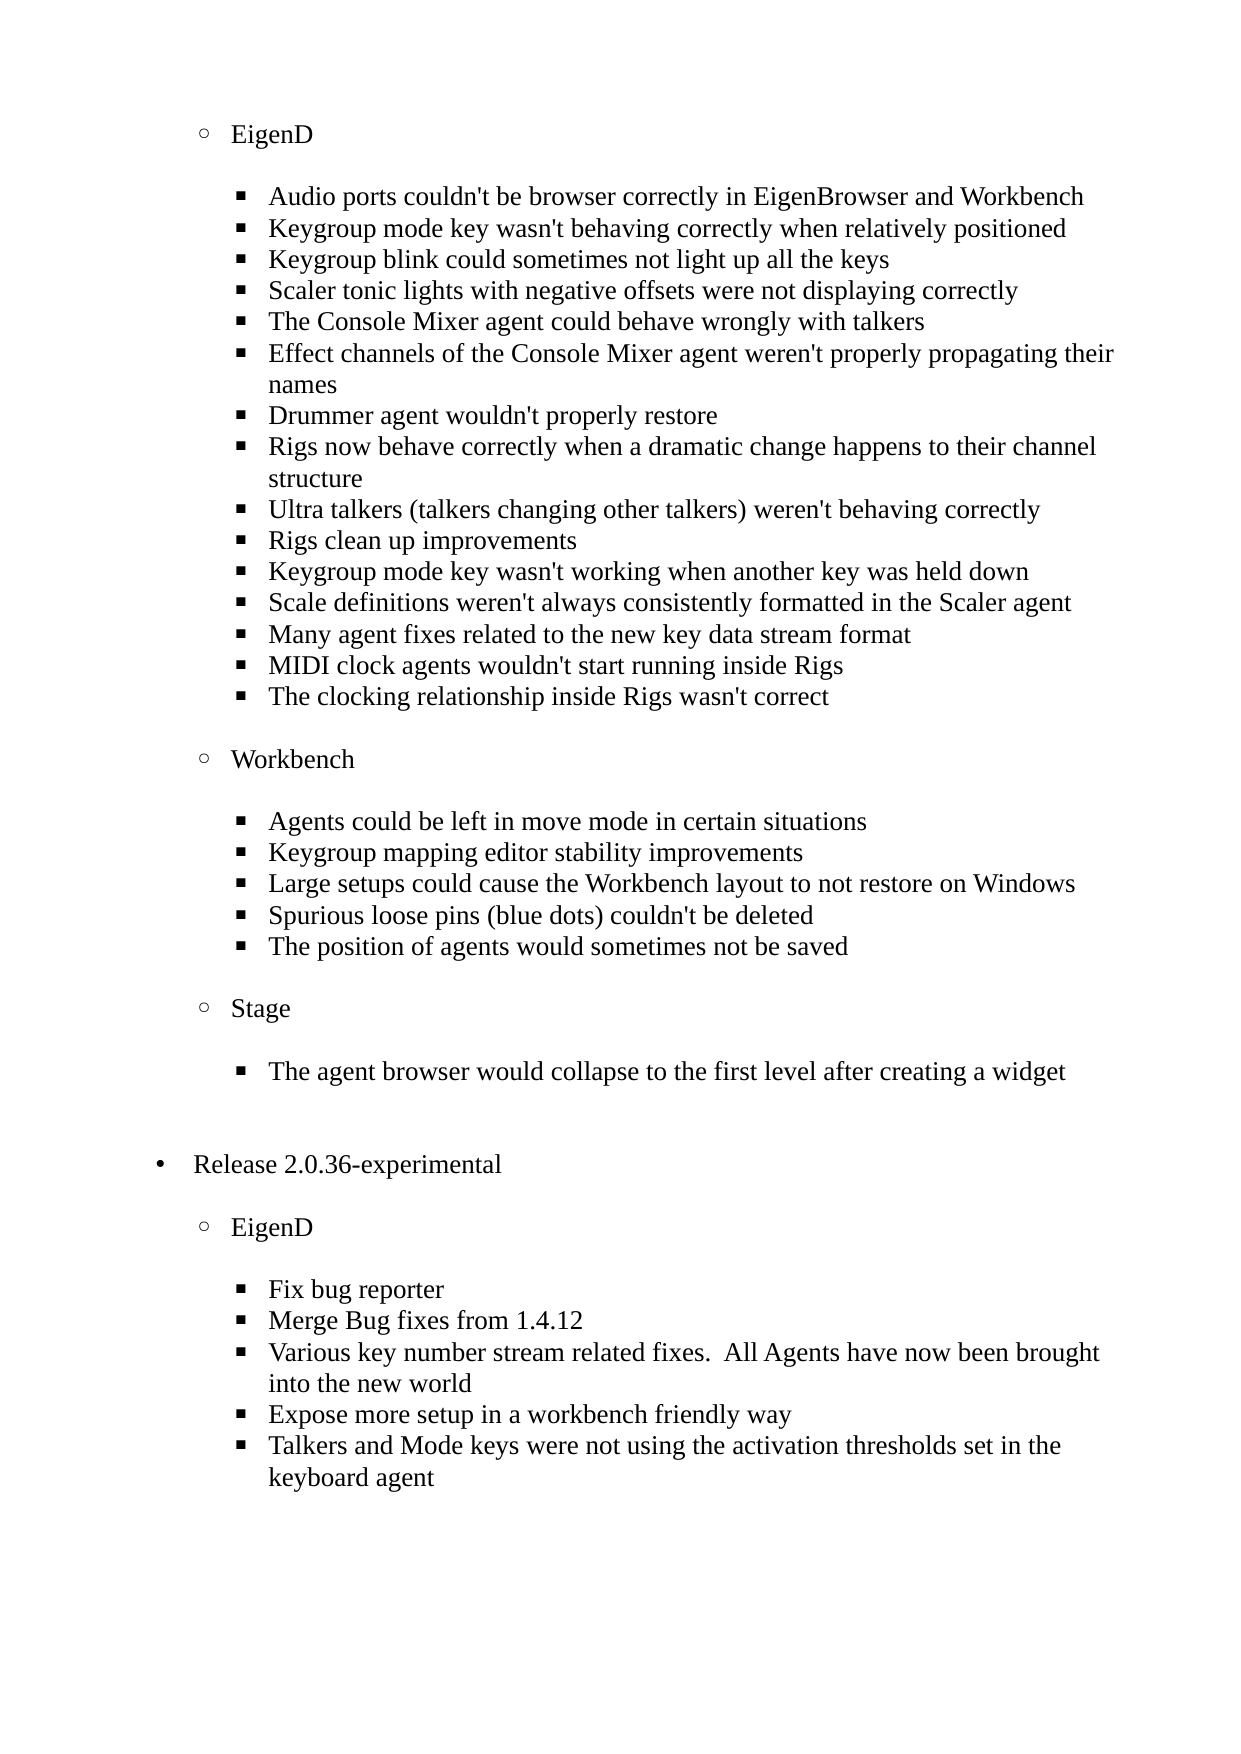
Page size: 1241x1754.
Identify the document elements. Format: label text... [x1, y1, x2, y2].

list Rigs now behave correctly when a dramatic change happens to their channel structure [231, 430, 1122, 493]
list Agents could be left in move mode in certain situations [231, 805, 1122, 836]
list Scale definitions weren't always consistently formatted in the Scaler agent [231, 587, 1122, 618]
list EigenD [193, 118, 1122, 149]
list MIDI clock agents wouldn't start running inside Rigs [231, 649, 1122, 680]
list Audio ports couldn't be browser correctly in EigenBrowser and Workbench [231, 181, 1122, 212]
list Talkers and Mode keys were not using the activation thresholds set in the keyboard agent [231, 1429, 1122, 1492]
list Keygroup mode key wasn't behaving correctly when relatively positioned [231, 212, 1122, 243]
list Stage [193, 992, 1122, 1024]
list Merge Bug fixes from 1.4.12 [231, 1304, 1122, 1336]
list The Console Mixer agent could behave wrongly with talkers [231, 306, 1122, 337]
list Workbench [193, 743, 1122, 774]
list The agent browser would collapse to the first level after creating a widget [231, 1055, 1122, 1086]
list Many agent fixes related to the new key data stream format [231, 618, 1122, 649]
list Fix bug reporter [231, 1273, 1122, 1304]
list The clocking relationship inside Rigs wasn't correct [231, 680, 1122, 712]
list Keygroup mode key wasn't working when another key was held down [231, 555, 1122, 587]
list Expose more setup in a workbench friendly way [231, 1398, 1122, 1429]
list Rigs clean up improvements [231, 524, 1122, 555]
list Keygroup blink could sometimes not light up all the keys [231, 243, 1122, 274]
list Drummer agent wouldn't properly restore [231, 399, 1122, 430]
list EigenD [193, 1211, 1122, 1242]
list Various key number stream related fixes. All Agents have now been brought into the new world [231, 1336, 1122, 1398]
list Large setups could cause the Workbench layout to not restore on Windows [231, 868, 1122, 899]
list Ultra talkers (talkers changing other talkers) weren't behaving correctly [231, 493, 1122, 524]
list Effect channels of the Console Mixer agent weren't properly propagating their names [231, 337, 1122, 399]
list The position of agents would sometimes not be saved [231, 930, 1122, 961]
list Spurious loose pins (blue dots) couldn't be deleted [231, 899, 1122, 930]
list Keygroup mapping editor stability improvements [231, 836, 1122, 868]
list Release 2.0.36-experimental [156, 1148, 1122, 1180]
list Scaler tonic lights with negative offsets were not displaying correctly [231, 274, 1122, 306]
